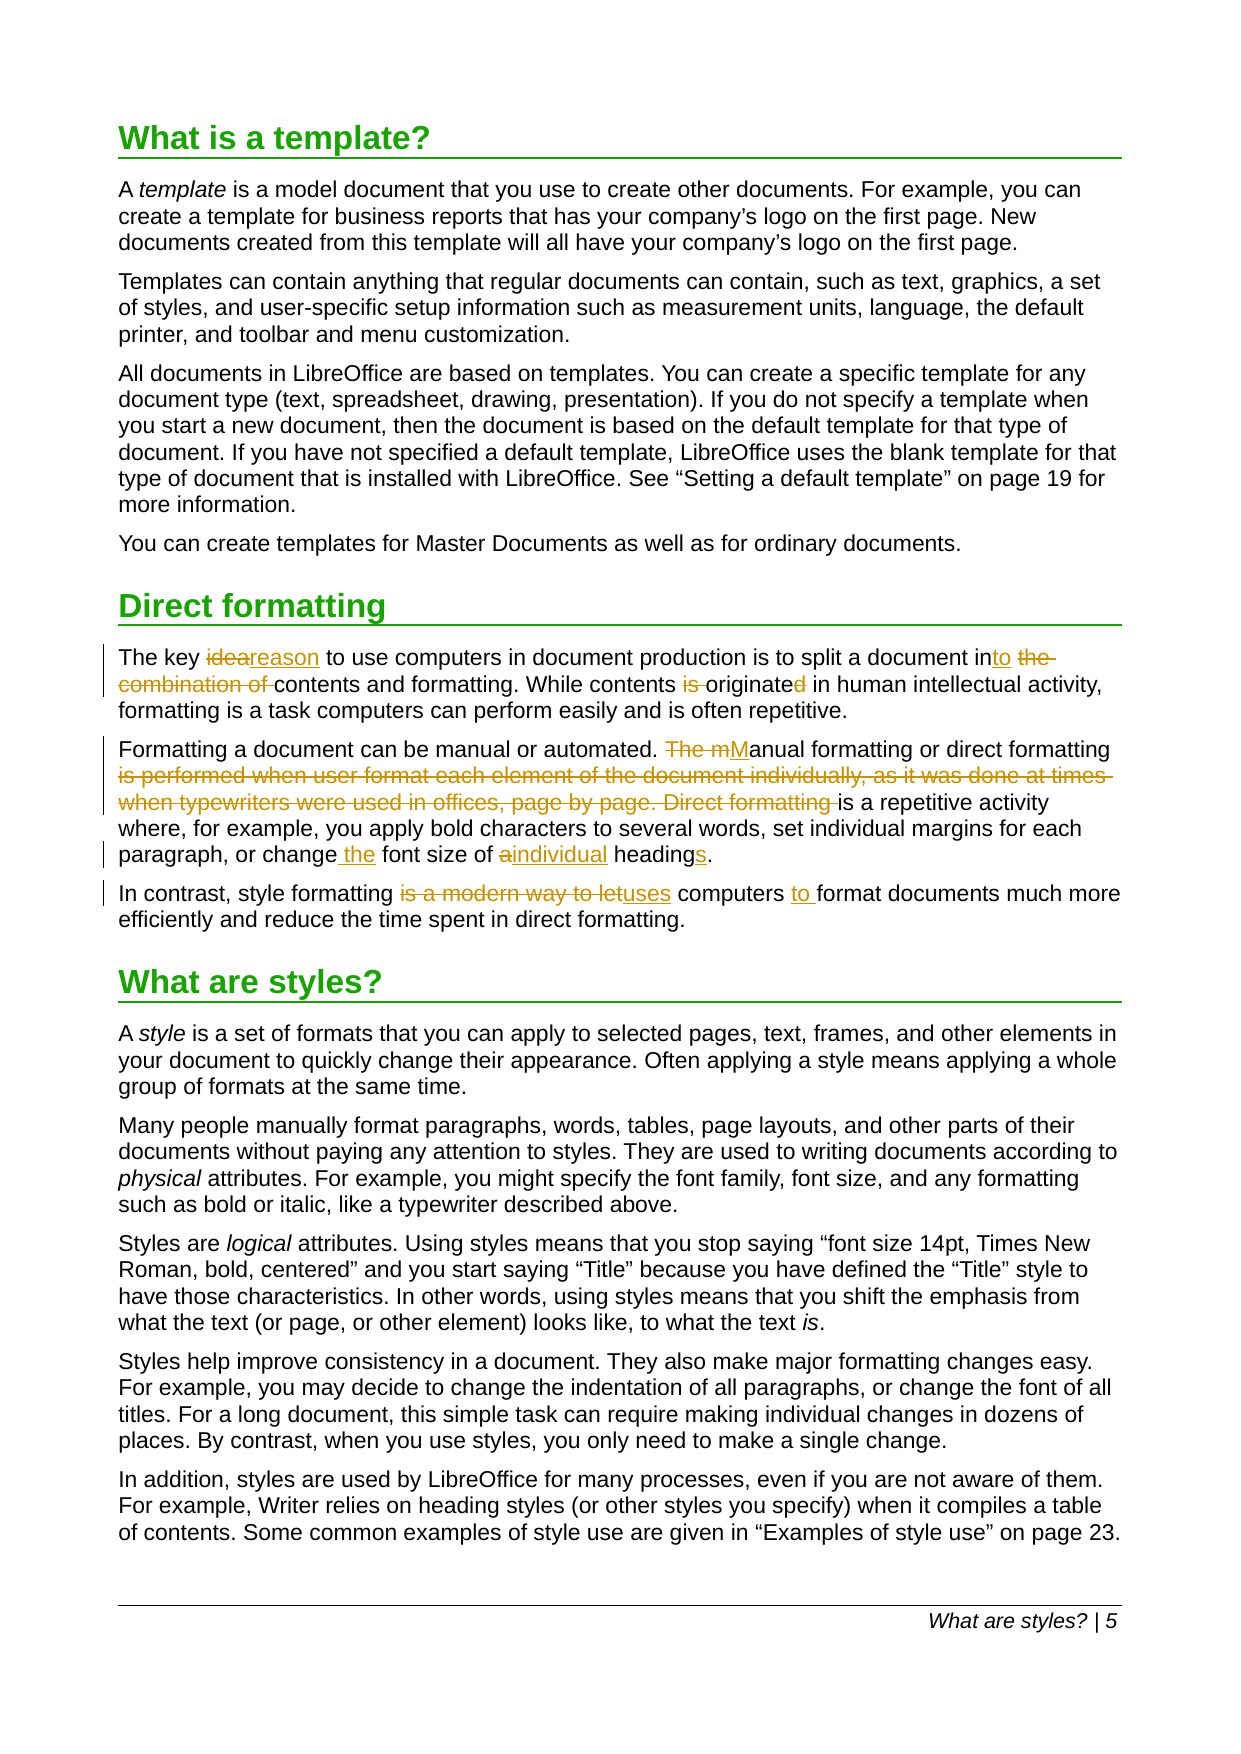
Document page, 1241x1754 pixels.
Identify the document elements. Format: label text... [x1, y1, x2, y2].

text In contrast, style formatting uses computers to format documents much more efficiently and reduce the time spent in direct formatting. [118, 880, 1122, 933]
text Styles are logical attributes. Using styles means that you stop saying “font size 14pt, Times New Roman, bold, centered” and you start saying “Title” because you have defined the “Title” style to have those characteristics. In other words, using styles means that you shift the emphasis from what the text (or page, or other element) looks like, to what the text is. [118, 1230, 1122, 1335]
text Styles help improve consistency in a document. They also make major formatting changes easy. For example, you may decide to change the indentation of all paragraphs, or change the font of all titles. For a long document, this simple task can require making individual changes in dozens of places. By contrast, when you use styles, you only need to make a single change. [118, 1348, 1122, 1453]
text In addition, styles are used by LibreOffice for many processes, even if you are not aware of them. For example, Writer relies on heading styles (or other styles you specify) when it compiles a table of contents. Some common examples of style use are given in “Examples of style use” on page 23. [118, 1466, 1122, 1545]
text Formatting a document can be manual or automated. Manual formatting or direct formatting is a repetitive activity where, for example, you apply bold characters to several words, set individual margins for each paragraph, or change the font size of individual headings. [118, 736, 1122, 867]
text All documents in LibreOffice are based on templates. You can create a specific template for any document type (text, spreadsheet, drawing, presentation). If you do not specify a template when you start a new document, then the document is based on the default template for that type of document. If you have not specified a default template, LibreOffice uses the blank template for that type of document that is installed with LibreOffice. See “Setting a default template” on page 19 for more information. [118, 359, 1122, 518]
text A template is a model document that you use to create other documents. For example, you can create a template for business reports that has your company’s logo on the first page. New documents created from this template will all have your company’s logo on the first page. [118, 176, 1122, 255]
subtitle What are styles? [118, 962, 1122, 1001]
subtitle Direct formatting [118, 586, 1122, 624]
text A style is a set of formats that you can apply to selected pages, text, frames, and other elements in your document to quickly change their appearance. Often applying a style means applying a whole group of formats at the same time. [118, 1020, 1122, 1099]
text You can create templates for Master Documents as well as for ordinary documents. [118, 530, 1122, 556]
text Templates can contain anything that regular documents can contain, such as text, graphics, a set of styles, and user-specific setup information such as measurement units, language, the default printer, and toolbar and menu customization. [118, 268, 1122, 347]
text The key reason to use computers in document production is to split a document into contents and formatting. While contents originate in human intellectual activity, formatting is a task computers can perform easily and is often repetitive. [118, 644, 1122, 723]
text Many people manually format paragraphs, words, tables, page layouts, and other parts of their documents without paying any attention to styles. They are used to writing documents according to physical attributes. For example, you might specify the font family, font size, and any formatting such as bold or italic, like a typewriter described above. [118, 1112, 1122, 1217]
subtitle What is a template? [118, 118, 1122, 157]
